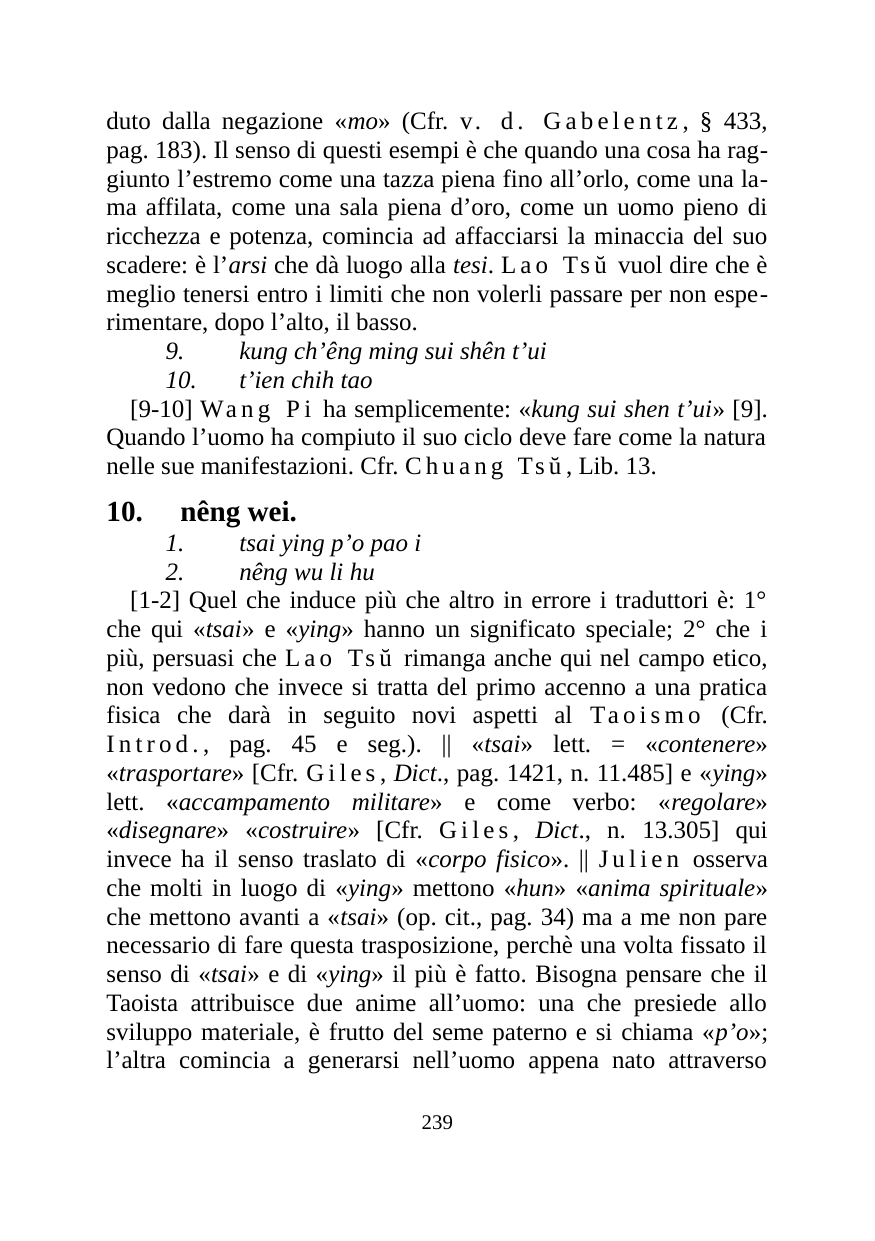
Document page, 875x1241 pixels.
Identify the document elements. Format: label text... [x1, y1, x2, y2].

subtitle 10. nêng wei. [106, 494, 768, 528]
list tsai ying p’o pao i [165, 528, 768, 557]
text [1-2] Quel che induce più che altro in errore i traduttori è: 1° che qui «tsai» e «ying» hanno un significato speciale; 2° che i più, persuasi che Lao Tsŭ rimanga anche qui nel campo etico, non vedono che invece si tratta del primo accenno a una pratica fisica che darà in seguito novi aspetti al Taoismo (Cfr. Introd., pag. 45 e seg.). || «tsai» lett. = «contenere» «trasportare» [Cfr. Giles, Dict., pag. 1421, n. 11.485] e «ying» lett. «accampamento militare» e come verbo: «regolare» «disegnare» «costruire» [Cfr. Giles, Dict., n. 13.305] qui invece ha il senso traslato di «corpo fisico». || Julien osserva che molti in luogo di «ying» mettono «hun» «anima spirituale» che mettono avanti a «tsai» (op. cit., pag. 34) ma a me non pare necessario di fare questa trasposizione, perchè una volta fissato il senso di «tsai» e di «ying» il più è fatto. Bisogna pensare che il Taoista attribuisce due anime all’uomo: una che presiede allo sviluppo materiale, è frutto del seme paterno e si chiama «p’o»; l’altra comincia a generarsi nell’uomo appena nato attraverso [106, 586, 768, 1074]
text [9-10] Wang Pi ha semplicemente: «kung sui shen t’ui» [9]. Quando l’uomo ha compiuto il suo ciclo deve fare come la natura nelle sue manifestazioni. Cfr. Chuang Tsŭ, Lib. 13. [106, 394, 768, 480]
list t’ien chih tao [165, 365, 768, 394]
list nêng wu li hu [165, 557, 768, 586]
list kung ch’êng ming sui shên t’ui [165, 336, 768, 365]
text duto dalla negazione «mo» (Cfr. v. d. Gabelentz, § 433, pag. 183). Il senso di questi esempi è che quando una cosa ha rag­giunto l’estremo come una tazza piena fino all’orlo, come una la­ma affilata, come una sala piena d’oro, come un uomo pieno di ricchezza e potenza, comincia ad affacciarsi la minaccia del suo scadere: è l’arsi che dà luogo alla tesi. Lao Tsŭ vuol dire che è meglio tenersi entro i limiti che non volerli passare per non espe­rimentare, dopo l’alto, il basso. [106, 106, 768, 336]
